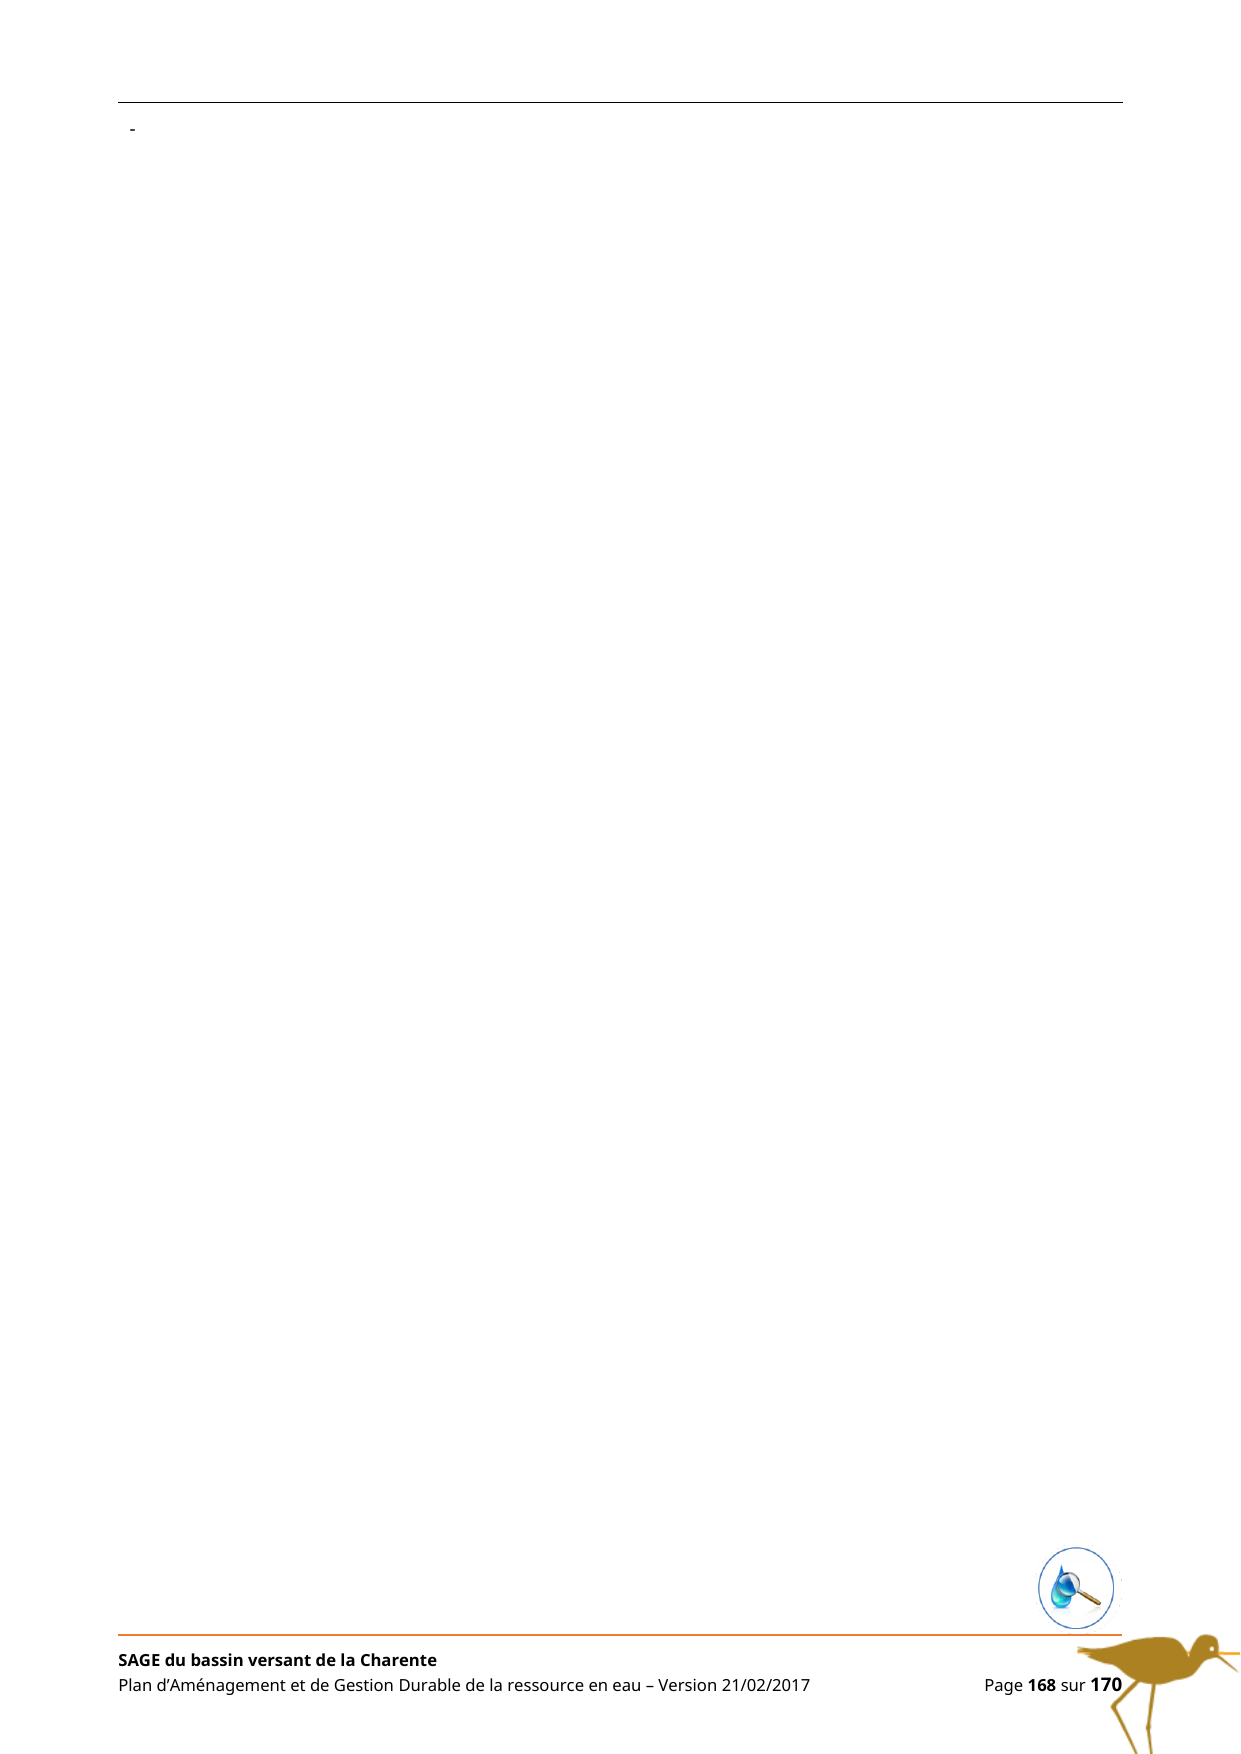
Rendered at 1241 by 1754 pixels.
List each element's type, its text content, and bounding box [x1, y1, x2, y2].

table_cell - [118, 103, 1123, 141]
